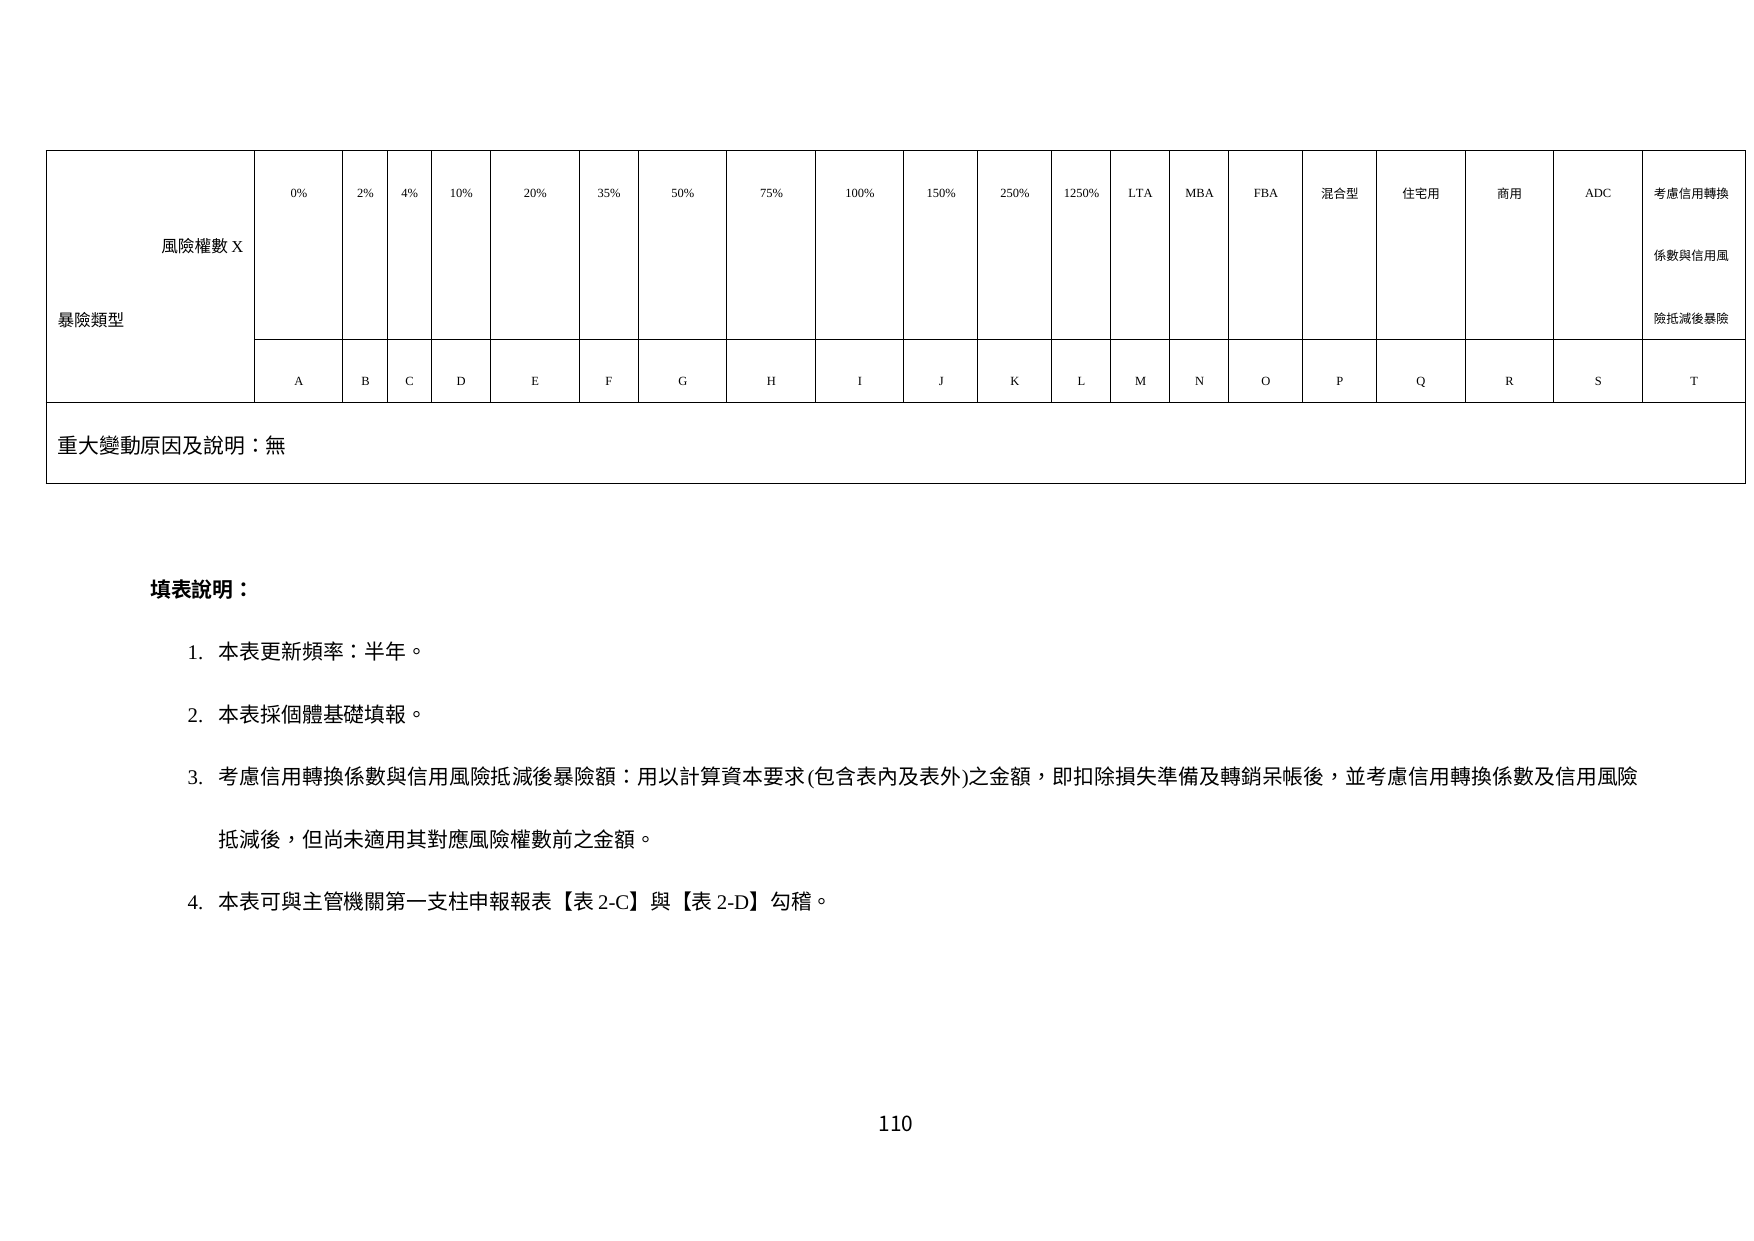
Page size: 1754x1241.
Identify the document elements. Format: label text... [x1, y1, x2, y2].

table_header 住宅用 [1377, 151, 1465, 338]
table_header 100% [816, 151, 903, 338]
table_header 20% [491, 151, 579, 338]
list 考慮信用轉換係數與信用風險抵減後暴險額：用以計算資本要求(包含表內及表外)之金額，即扣除損失準備及轉銷呆帳後，並考慮信用轉換係數及信用風險抵減後，但尚未適用其對應風險權數前之金額。 [187, 734, 1642, 859]
table_cell B [343, 340, 387, 402]
table_cell Q [1377, 340, 1465, 402]
table_header 250% [978, 151, 1051, 338]
table_cell A [255, 340, 342, 402]
table_header 50% [639, 151, 726, 338]
table_header 75% [727, 151, 815, 338]
table_header 1250% [1052, 151, 1110, 338]
table_cell L [1052, 340, 1110, 402]
table_header 4% [388, 151, 431, 338]
table_header 混合型 [1303, 151, 1376, 338]
table_cell C [388, 340, 431, 402]
list 本表可與主管機關第一支柱申報報表【表2-C】與【表2-D】勾稽。 [187, 859, 1642, 921]
table_cell R [1466, 340, 1553, 402]
table_header 考慮信用轉換係數與信用風險抵減後暴險 [1643, 151, 1745, 338]
table_cell P [1303, 340, 1376, 402]
table_cell E [491, 340, 579, 402]
table_cell 重大變動原因及說明：無 [47, 403, 1745, 483]
table_header 35% [580, 151, 638, 338]
table_header ADC [1554, 151, 1642, 338]
table_cell K [978, 340, 1051, 402]
table_header 風險權數X 暴險類型 [47, 151, 254, 402]
table_cell I [816, 340, 903, 402]
table_cell M [1111, 340, 1169, 402]
table_cell F [580, 340, 638, 402]
table_header LTA [1111, 151, 1169, 338]
table_header 150% [904, 151, 977, 338]
table_header 10% [432, 151, 490, 338]
table_cell D [432, 340, 490, 402]
table_cell G [639, 340, 726, 402]
list 本表更新頻率：半年。 [187, 609, 1642, 671]
text 填表說明： [150, 546, 1642, 609]
table_cell T [1643, 340, 1745, 402]
table_header 0% [255, 151, 342, 338]
table_cell J [904, 340, 977, 402]
table_header 商用 [1466, 151, 1553, 338]
table_header 2% [343, 151, 387, 338]
table_header MBA [1170, 151, 1228, 338]
list 本表採個體基礎填報。 [187, 671, 1642, 734]
table_cell N [1170, 340, 1228, 402]
table_cell H [727, 340, 815, 402]
table_header FBA [1229, 151, 1302, 338]
table_cell S [1554, 340, 1642, 402]
table_cell O [1229, 340, 1302, 402]
